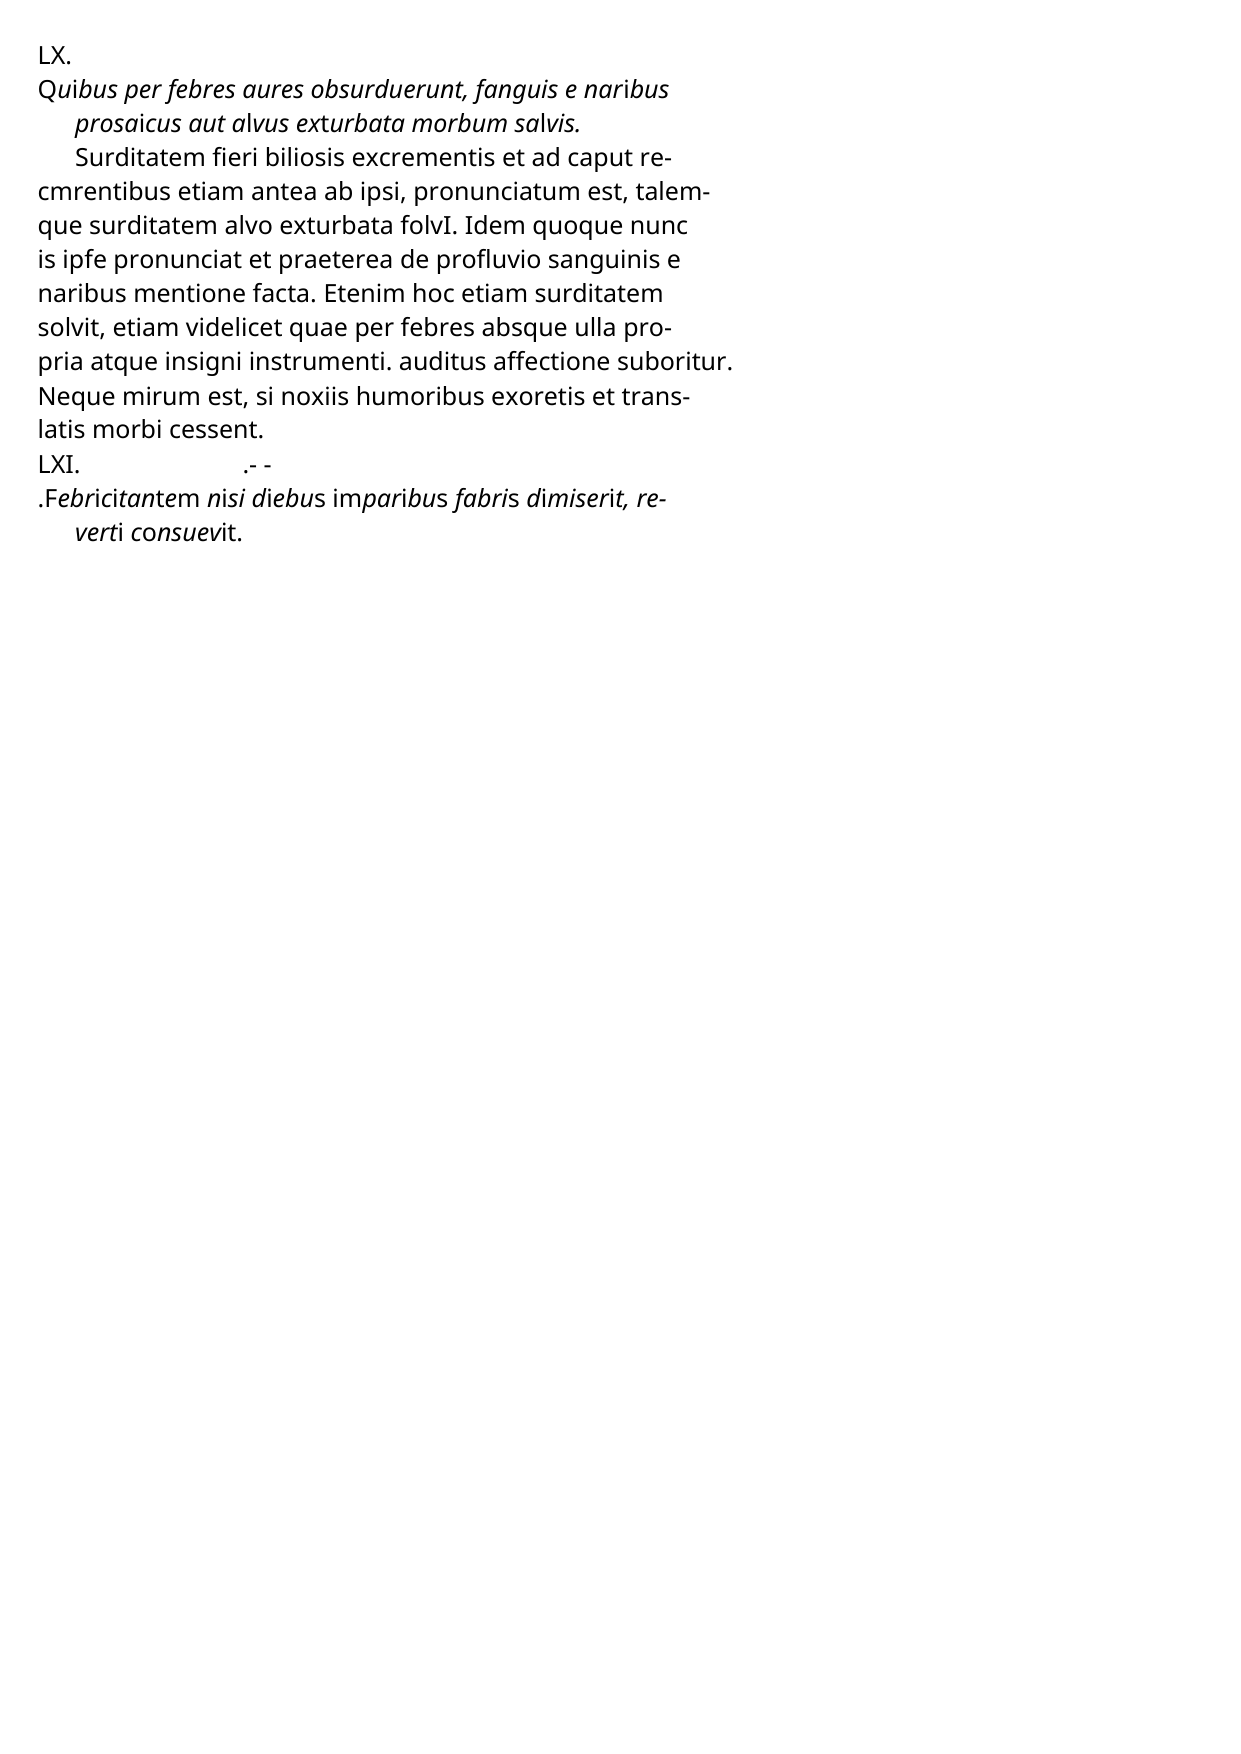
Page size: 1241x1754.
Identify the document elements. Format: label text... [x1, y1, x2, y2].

text Surditatem fieri biliosis excrementis et ad caput re- cmrentibus etiam antea ab ipsi, pronunciatum est, talem- que surditatem alvo exturbata folvI. Idem quoque nunc is ipfe pronunciat et praeterea de profluvio sanguinis e naribus mentione facta. Etenim hoc etiam surditatem solvit, etiam videlicet quae per febres absque ulla pro- pria atque insigni instrumenti. auditus affectione suboritur. Neque mirum est, si noxiis humoribus exoretis et trans- latis morbi cessent. [37, 140, 1203, 446]
text .Febricitantem nisi diebus imparibus fabris dimiserit, re- verti consuevit. [37, 480, 1203, 548]
text LXI. .- - [37, 446, 1203, 480]
text Quibus per febres aures obsurduerunt, fanguis e naribus prosaicus aut alvus exturbata morbum salvis. [37, 72, 1203, 140]
text LX. [37, 37, 1203, 72]
